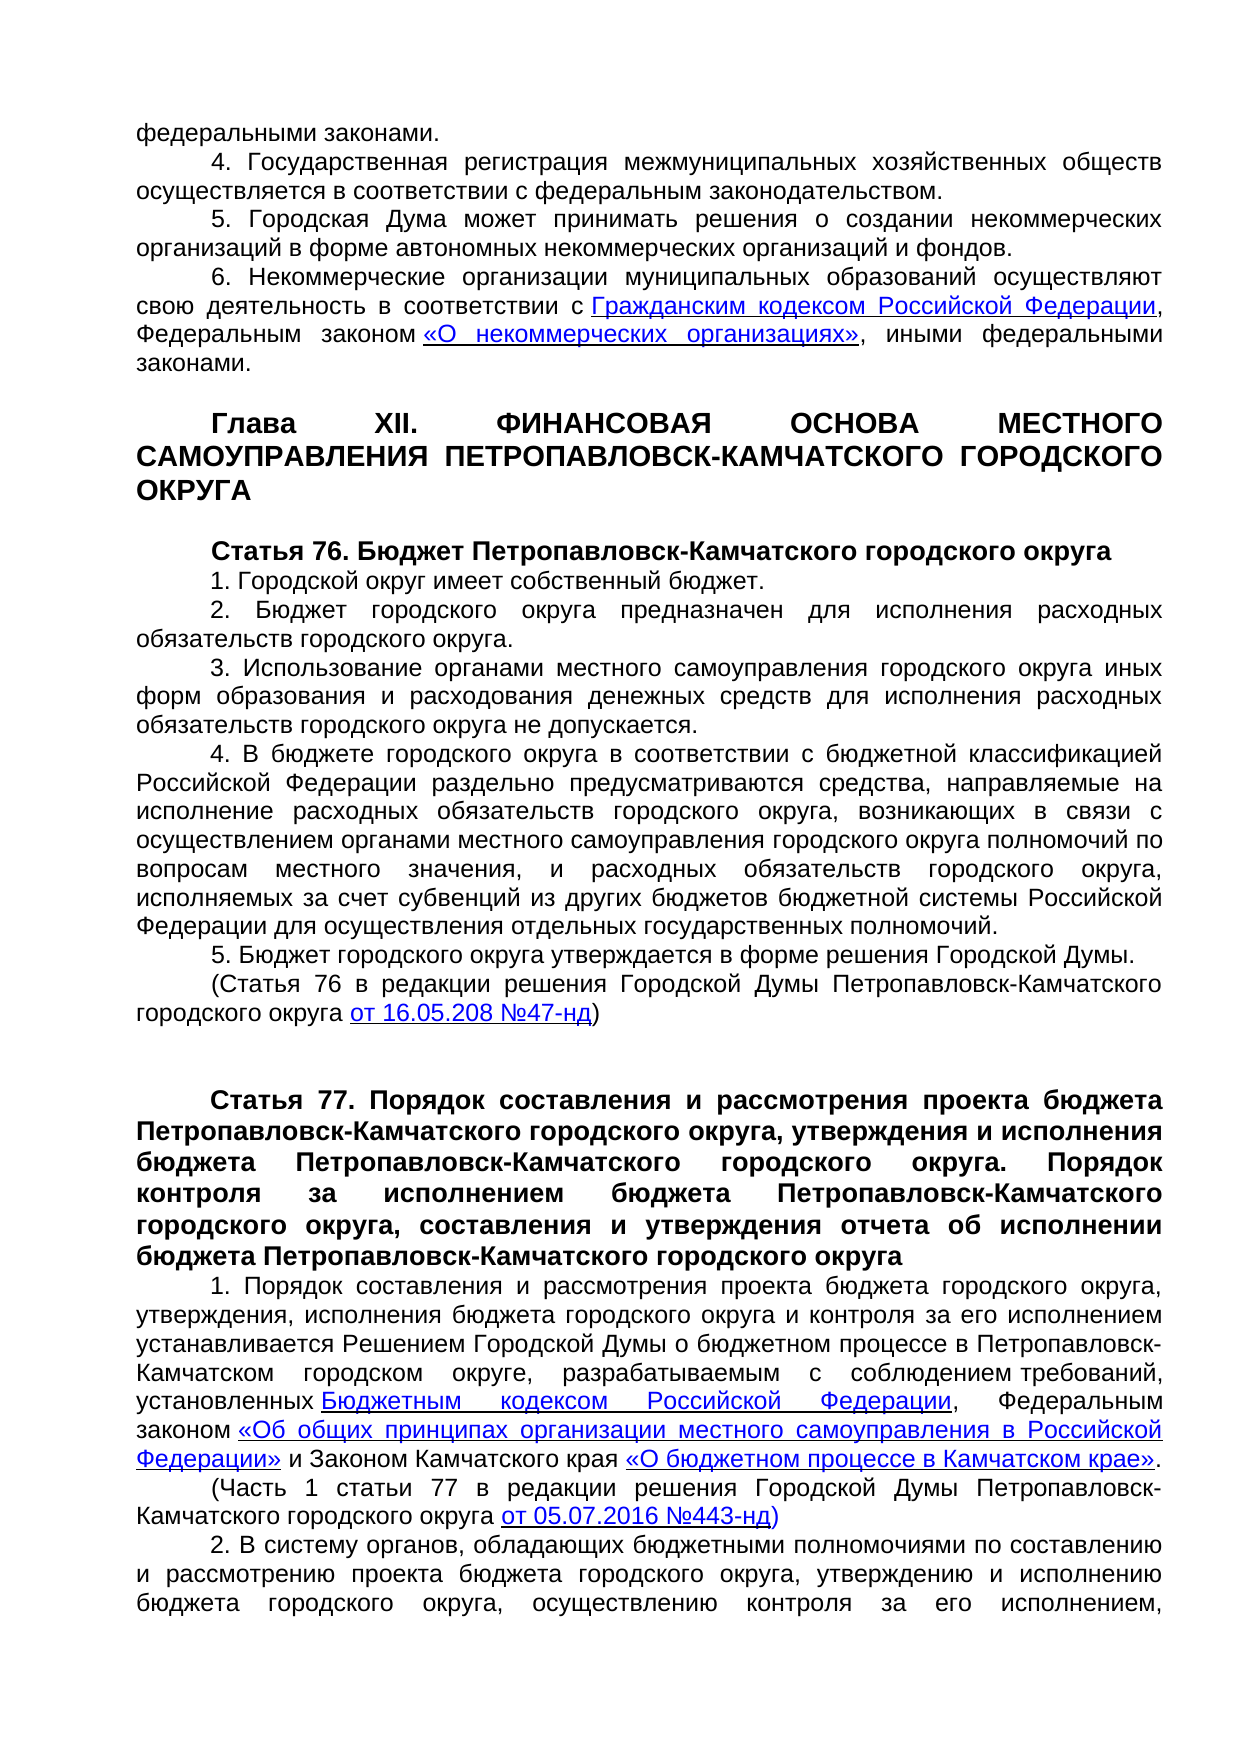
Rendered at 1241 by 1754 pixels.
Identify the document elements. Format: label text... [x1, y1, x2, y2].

text 1. Городской округ имеет собственный бюджет. [136, 566, 1163, 595]
text 5. Бюджет городского округа утверждается в форме решения Городской Думы. [136, 940, 1163, 969]
text 6. Некоммерческие организации муниципальных образований осуществляют свою деятельность в соответствии с Гражданским кодексом Российской Федерации, Федеральным законом «О некоммерческих организациях», иными федеральными законами. [136, 262, 1163, 377]
text (Статья 76 в редакции решения Городской Думы Петропавловск-Камчатского городского округа от 16.05.208 №47-нд) [136, 969, 1163, 1026]
text 2. Бюджет городского округа предназначен для исполнения расходных обязательств городского округа. [136, 595, 1163, 652]
text 3. Использование органами местного самоуправления городского округа иных форм образования и расходования денежных средств для исполнения расходных обязательств городского округа не допускается. [136, 652, 1163, 739]
text 4. Государственная регистрация межмуниципальных хозяйственных обществ осуществляется в соответствии с федеральным законодательством. [136, 147, 1163, 204]
text Глава XII. ФИНАНСОВАЯ ОСНОВА МЕСТНОГО САМОУПРАВЛЕНИЯ ПЕТРОПАВЛОВСК-КАМЧАТСКОГО ГОРОДСКОГО ОКРУГА [136, 406, 1163, 506]
text 2. В систему органов, обладающих бюджетными полномочиями по составлению и рассмотрению проекта бюджета городского округа, утверждению и исполнению бюджета городского округа, осуществлению контроля за его исполнением, [136, 1530, 1163, 1616]
text (Часть 1 статьи 77 в редакции решения Городской Думы Петропавловск-Камчатского городского округа от 05.07.2016 №443-нд) [136, 1472, 1163, 1530]
text федеральными законами. [136, 118, 1163, 147]
text Статья 77. Порядок составления и рассмотрения проекта бюджета Петропавловск-Камчатского городского округа, утверждения и исполнения бюджета Петропавловск-Камчатского городского округа. Порядок контроля за исполнением бюджета Петропавловск-Камчатского городского округа, составления и утверждения отчета об исполнении бюджета Петропавловск-Камчатского городского округа [136, 1084, 1163, 1271]
text Статья 76. Бюджет Петропавловск-Камчатского городского округа [136, 535, 1163, 566]
text 4. В бюджете городского округа в соответствии с бюджетной классификацией Российской Федерации раздельно предусматриваются средства, направляемые на исполнение расходных обязательств городского округа, возникающих в связи с осуществлением органами местного самоуправления городского округа полномочий по вопросам местного значения, и расходных обязательств городского округа, исполняемых за счет субвенций из других бюджетов бюджетной системы Российской Федерации для осуществления отдельных государственных полномочий. [136, 739, 1163, 940]
text 5. Городская Дума может принимать решения о создании некоммерческих организаций в форме автономных некоммерческих организаций и фондов. [136, 204, 1163, 262]
text 1. Порядок составления и рассмотрения проекта бюджета городского округа, утверждения, исполнения бюджета городского округа и контроля за его исполнением устанавливается Решением Городской Думы о бюджетном процессе в Петропавловск-Камчатском городском округе, разрабатываемым с соблюдением требований, установленных Бюджетным кодексом Российской Федерации, Федеральным законом «Об общих принципах организации местного самоуправления в Российской Федерации» и Законом Камчатского края «О бюджетном процессе в Камчатском крае». [136, 1271, 1163, 1472]
